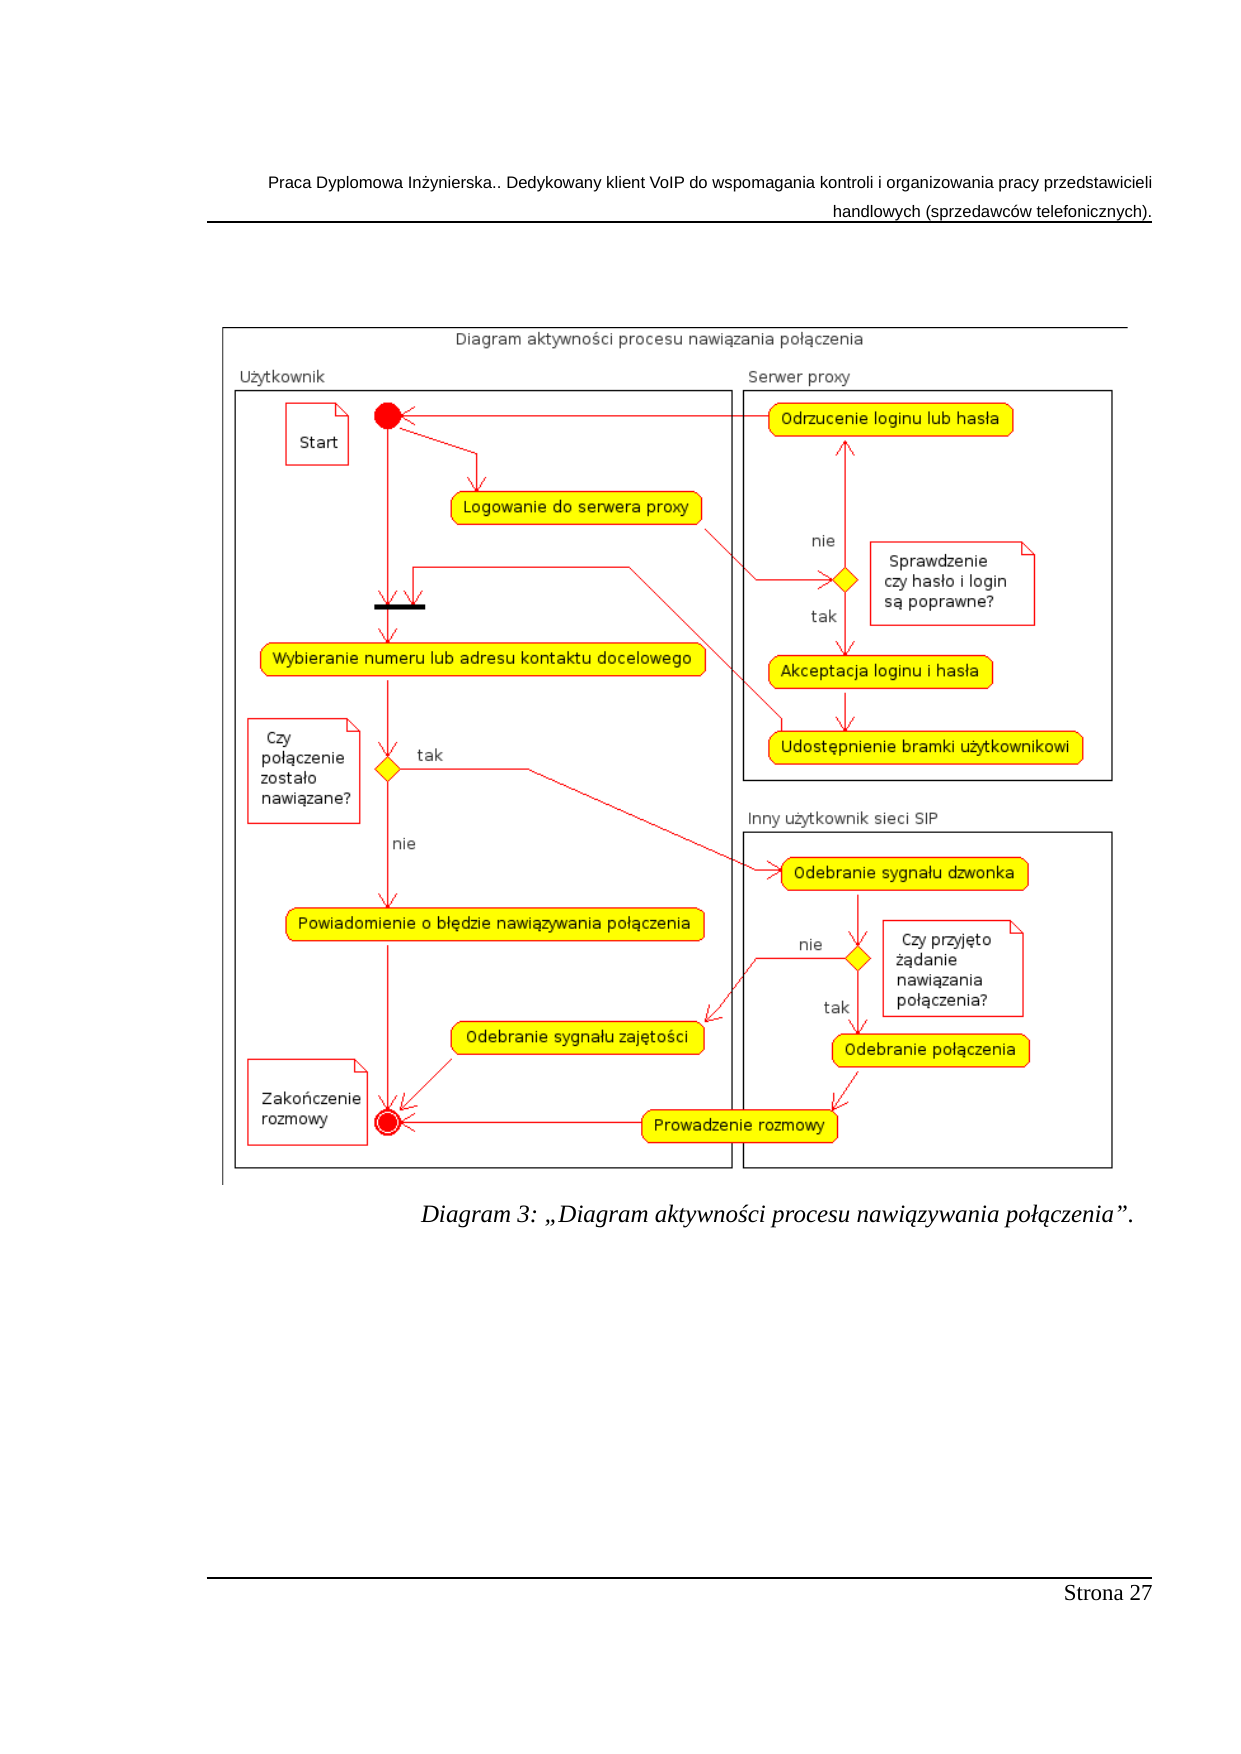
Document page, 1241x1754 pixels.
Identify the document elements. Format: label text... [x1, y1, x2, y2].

text Diagram 3: „Diagram aktywności procesu nawiązywania połączenia”. [222, 1185, 1137, 1227]
picture [222, 327, 1128, 1185]
